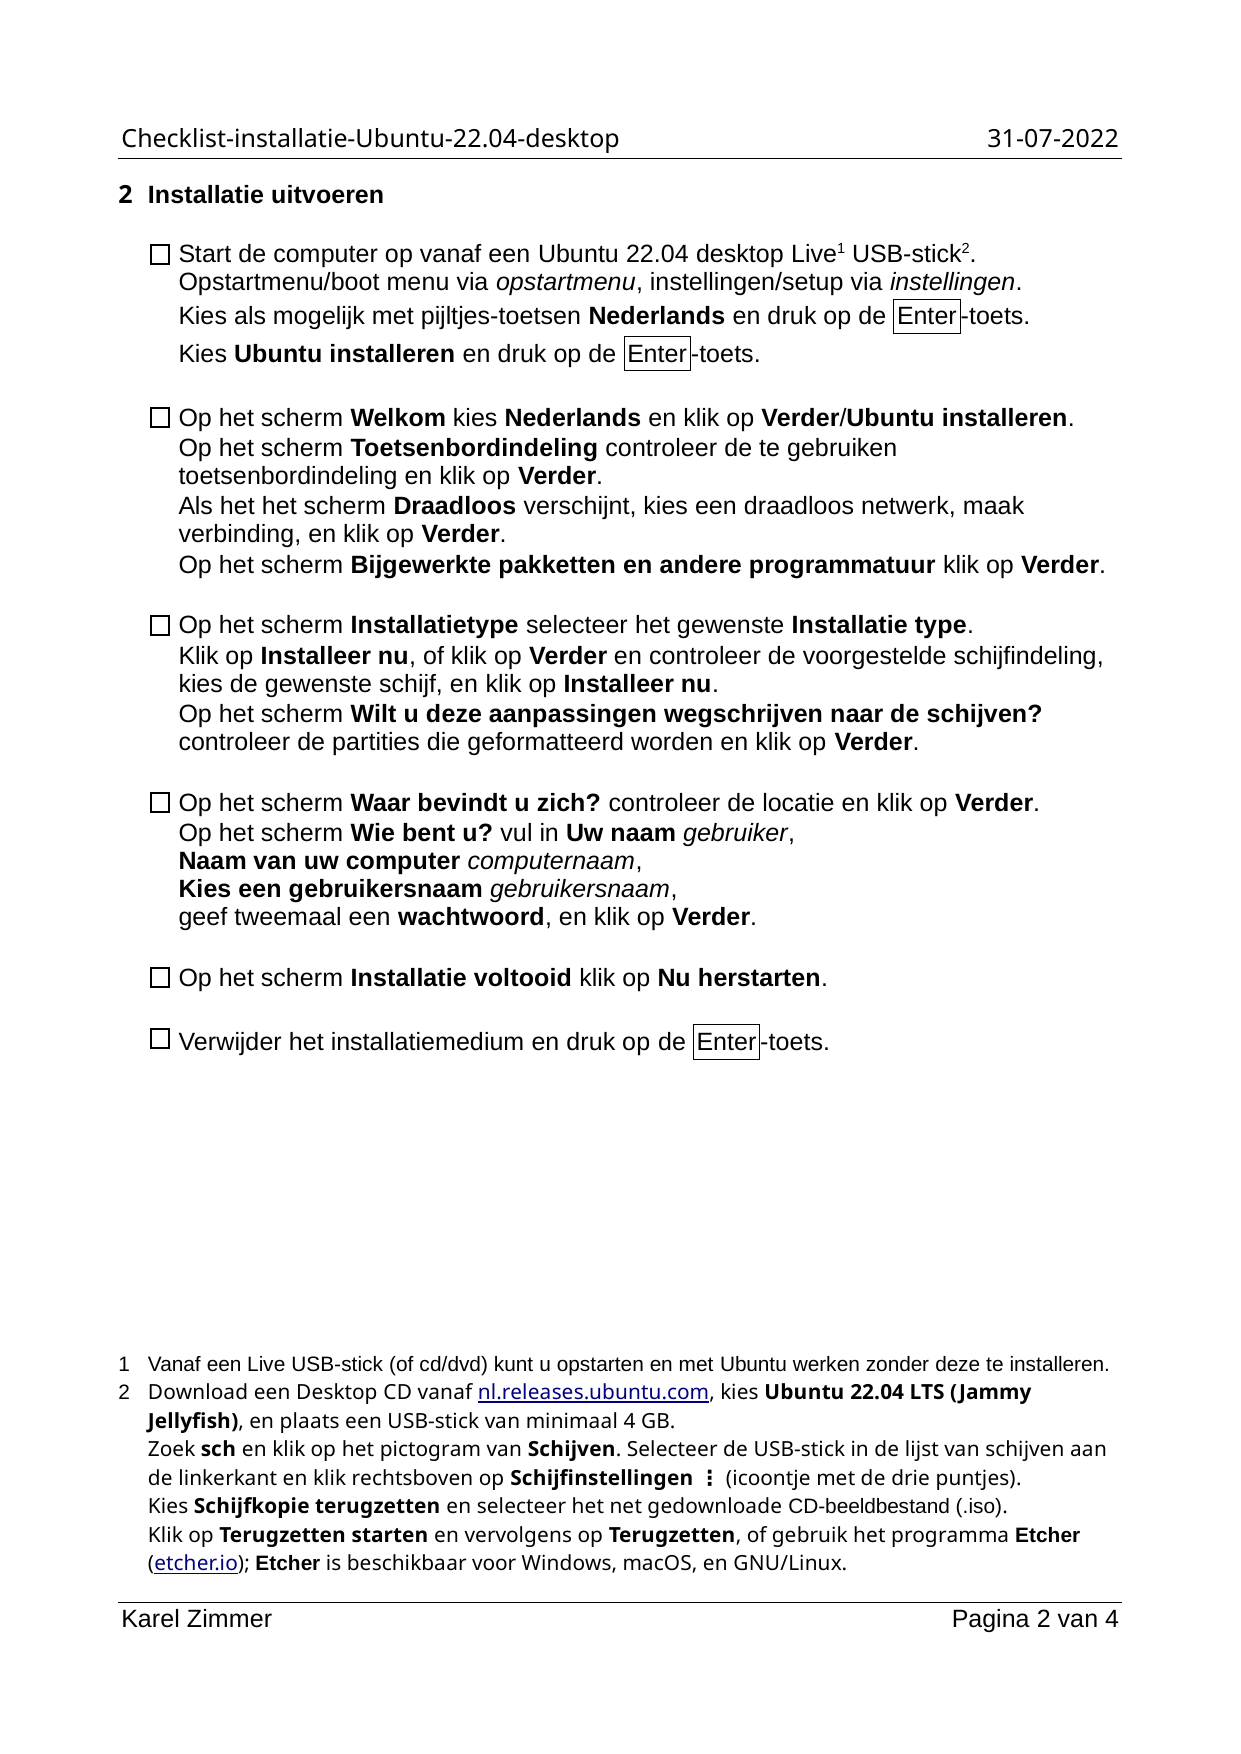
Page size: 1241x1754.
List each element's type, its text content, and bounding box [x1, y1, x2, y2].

table_header [141, 239, 177, 297]
table_cell [141, 403, 177, 433]
table_cell [177, 993, 1121, 1023]
table_cell Klik op Installeer nu, of klik op Verder en controleer de voorgestelde schijfindeling, kies de gewenste schijf, en klik op Installeer nu. [177, 640, 1121, 699]
table_cell [141, 963, 177, 993]
table_cell Op het scherm Installatietype selecteer het gewenste Installatie type. [177, 610, 1121, 640]
table_cell [141, 640, 177, 699]
table_cell [177, 580, 1121, 610]
table_cell [141, 1023, 177, 1060]
table_cell Op het scherm Waar bevindt u zich? controleer de locatie en klik op Verder. [177, 788, 1121, 818]
table_cell Kies Ubuntu installeren en druk op de Enter-toets. [177, 335, 1121, 372]
table_cell [141, 788, 177, 818]
list Installatie uitvoeren [118, 177, 1122, 211]
table_cell [141, 335, 177, 372]
table_header Start de computer op vanaf een Ubuntu 22.04 desktop Live USB-stick. Opstartmenu/boot menu via opstartmenu, instellingen/setup via instellingen. [177, 239, 1121, 297]
table_cell [141, 993, 177, 1023]
table_cell Als het het scherm Draadloos verschijnt, kies een draadloos netwerk, maak verbinding, en klik op Verder. [177, 491, 1121, 549]
table_cell Op het scherm Installatie voltooid klik op Nu herstarten. [177, 963, 1121, 993]
table_cell Verwijder het installatiemedium en druk op de Enter-toets. [177, 1023, 1121, 1060]
table_cell [141, 550, 177, 580]
table_cell [141, 757, 177, 787]
table_cell [177, 757, 1121, 787]
table_cell Kies als mogelijk met pijltjes-toetsen Nederlands en druk op de Enter-toets. [177, 298, 1121, 335]
table_cell [141, 298, 177, 335]
table_cell [141, 610, 177, 640]
table_cell [177, 372, 1121, 402]
table_cell [141, 818, 177, 932]
table_cell Op het scherm Bijgewerkte pakketten en andere programmatuur klik op Verder. [177, 550, 1121, 580]
table_cell [141, 372, 177, 402]
table_cell [141, 491, 177, 549]
table_cell Op het scherm Welkom kies Nederlands en klik op Verder/Ubuntu installeren. [177, 403, 1121, 433]
table_cell [177, 932, 1121, 962]
table_cell [141, 699, 177, 757]
table_cell [141, 433, 177, 491]
table_cell Op het scherm Wie bent u? vul in Uw naam gebruiker, Naam van uw computer computernaam, Kies een gebruikersnaam gebruikersnaam, geef tweemaal een wachtwoord, en klik op Verder. [177, 818, 1121, 932]
table_cell Op het scherm Wilt u deze aanpassingen wegschrijven naar de schijven? controleer de partities die geformatteerd worden en klik op Verder. [177, 699, 1121, 757]
table_cell [141, 580, 177, 610]
table_cell [141, 932, 177, 962]
table_cell Op het scherm Toetsenbordindeling controleer de te gebruiken toetsenbordindeling en klik op Verder. [177, 433, 1121, 491]
